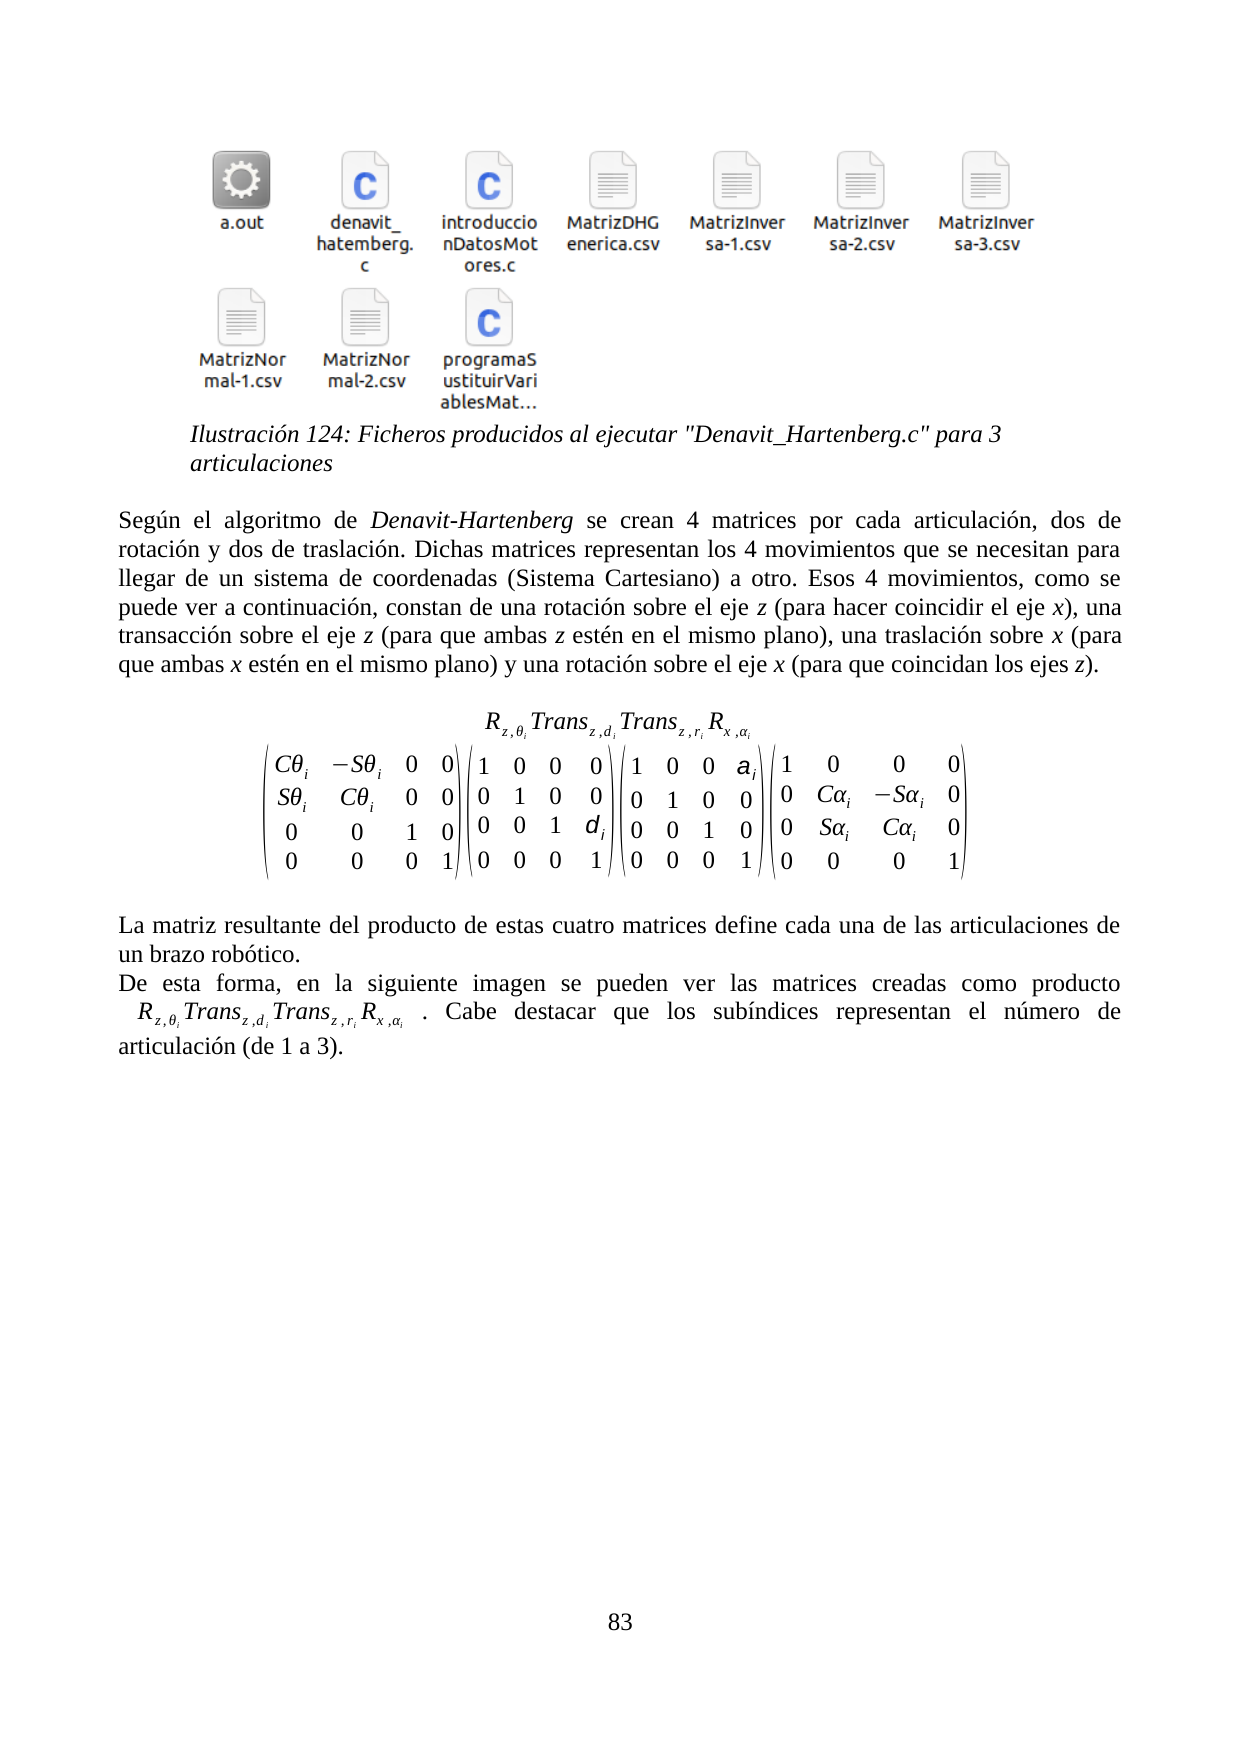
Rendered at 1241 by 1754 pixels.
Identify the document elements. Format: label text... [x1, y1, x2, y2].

text La matriz resultante del producto de estas cuatro matrices define cada una de las articulaciones de un brazo robótico. [118, 910, 1122, 968]
text Según el algoritmo de Denavit-Hartenberg se crean 4 matrices por cada articulación, dos de rotación y dos de traslación. Dichas matrices representan los 4 movimientos que se necesitan para llegar de un sistema de coordenadas (Sistema Cartesiano) a otro. Esos 4 movimientos, como se puede ver a continuación, constan de una rotación sobre el eje z (para hacer coincidir el eje x), una transacción sobre el eje z (para que ambas z estén en el mismo plano), una traslación sobre x (para que ambas x estén en el mismo plano) y una rotación sobre el eje x (para que coincidan los ejes z). [118, 506, 1122, 678]
text Ilustración 124: Ficheros producidos al ejecutar "Denavit_Hartenberg.c" para 3 articulaciones [190, 159, 1051, 477]
text De esta forma, en la siguiente imagen se pueden ver las matrices creadas como producto . Cabe destacar que los subíndices representan el número de articulación (de 1 a 3). [118, 968, 1122, 1060]
